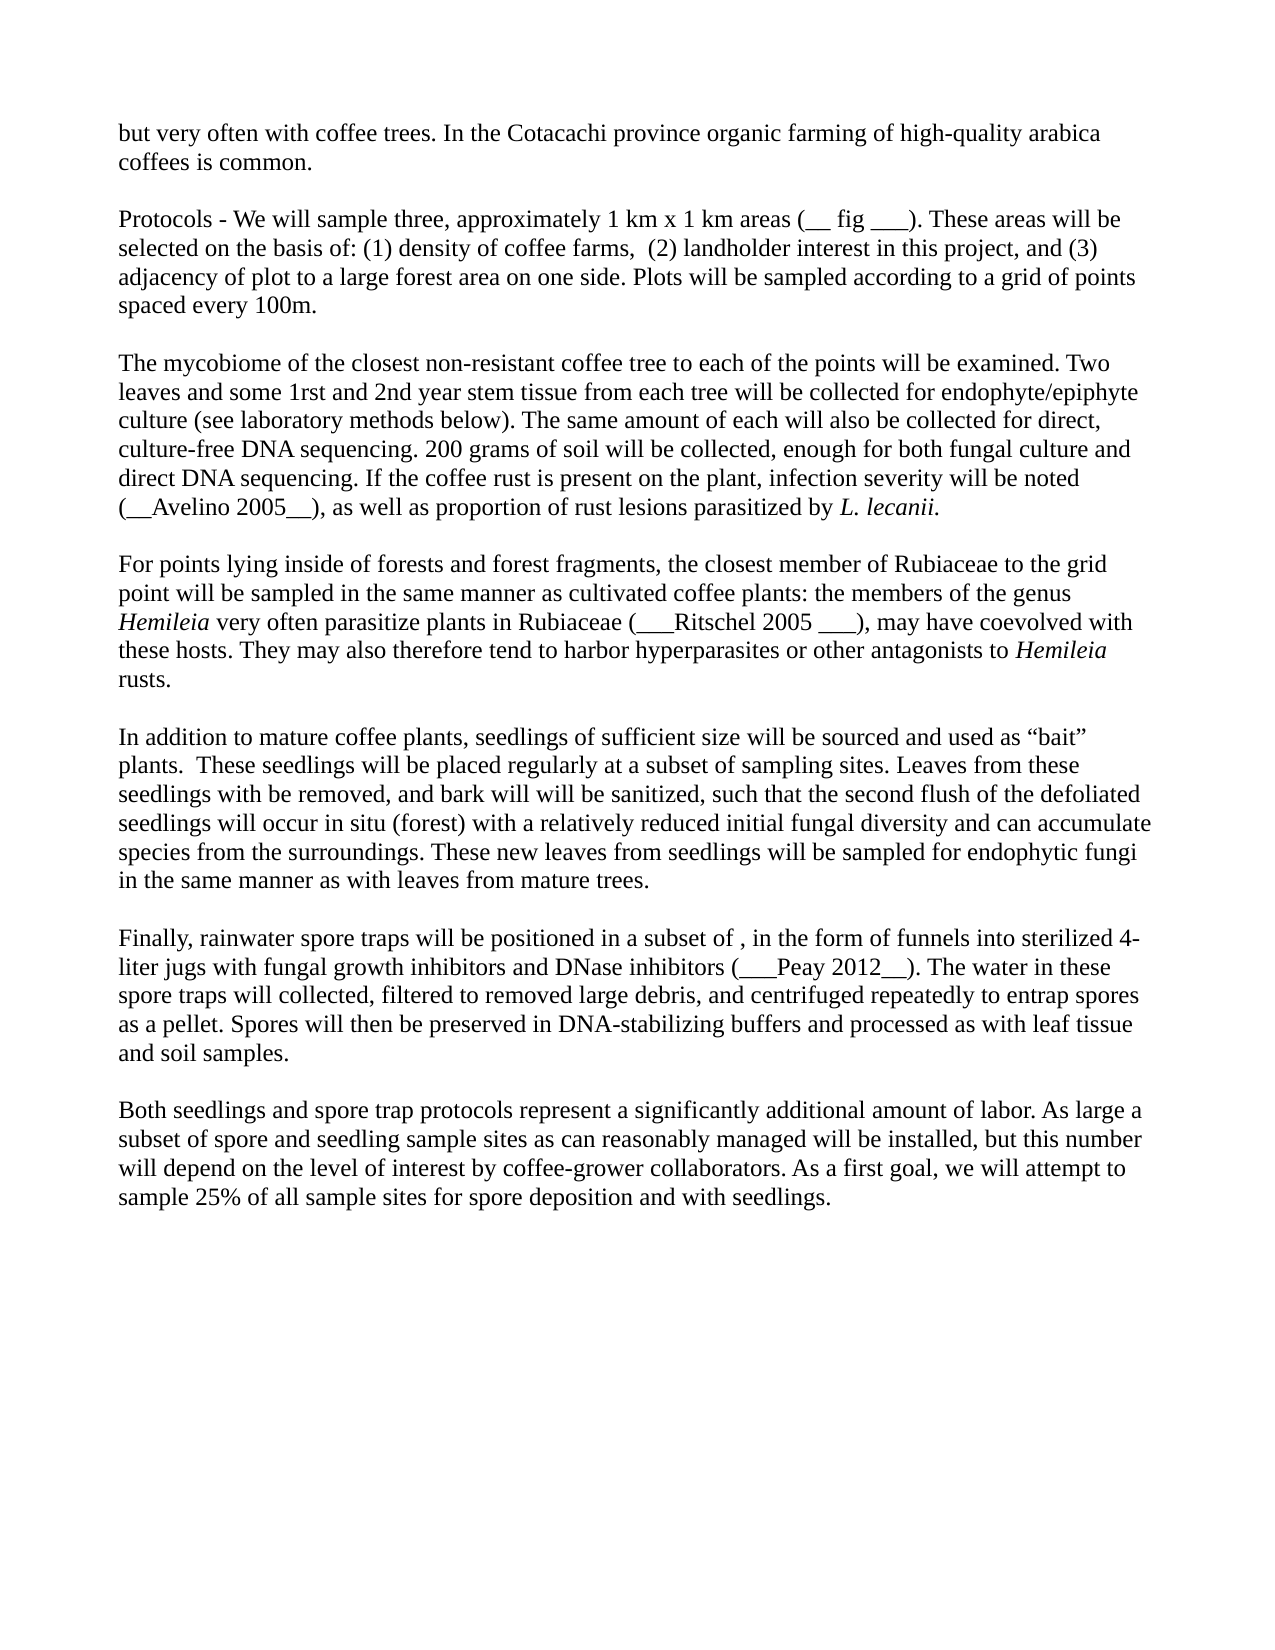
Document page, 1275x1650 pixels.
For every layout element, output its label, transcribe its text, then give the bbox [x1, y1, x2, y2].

text The mycobiome of the closest non-resistant coffee tree to each of the points will be examined. Two leaves and some 1rst and 2nd year stem tissue from each tree will be collected for endophyte/epiphyte culture (see laboratory methods below). The same amount of each will also be collected for direct, culture-free DNA sequencing. 200 grams of soil will be collected, enough for both fungal culture and direct DNA sequencing. If the coffee rust is present on the plant, infection severity will be noted (__Avelino 2005__), as well as proportion of rust lesions parasitized by L. lecanii. [118, 348, 1157, 521]
text Finally, rainwater spore traps will be positioned in a subset of , in the form of funnels into sterilized 4-liter jugs with fungal growth inhibitors and DNase inhibitors (___Peay 2012__). The water in these spore traps will collected, filtered to removed large debris, and centrifuged repeatedly to entrap spores as a pellet. Spores will then be preserved in DNA-stabilizing buffers and processed as with leaf tissue and soil samples. [118, 923, 1157, 1067]
text In addition to mature coffee plants, seedlings of sufficient size will be sourced and used as “bait” plants. These seedlings will be placed regularly at a subset of sampling sites. Leaves from these seedlings with be removed, and bark will will be sanitized, such that the second flush of the defoliated seedlings will occur in situ (forest) with a relatively reduced initial fungal diversity and can accumulate species from the surroundings. These new leaves from seedlings will be sampled for endophytic fungi in the same manner as with leaves from mature trees. [118, 722, 1157, 894]
text Protocols - We will sample three, approximately 1 km x 1 km areas (__ fig ___). These areas will be selected on the basis of: (1) density of coffee farms, (2) landholder interest in this project, and (3) adjacency of plot to a large forest area on one side. Plots will be sampled according to a grid of points spaced every 100m. [118, 204, 1157, 319]
text Both seedlings and spore trap protocols represent a significantly additional amount of labor. As large a subset of spore and seedling sample sites as can reasonably managed will be installed, but this number will depend on the level of interest by coffee-grower collaborators. As a first goal, we will attempt to sample 25% of all sample sites for spore deposition and with seedlings. [118, 1096, 1157, 1211]
text For points lying inside of forests and forest fragments, the closest member of Rubiaceae to the grid point will be sampled in the same manner as cultivated coffee plants: the members of the genus Hemileia very often parasitize plants in Rubiaceae (___Ritschel 2005 ___), may have coevolved with these hosts. They may also therefore tend to harbor hyperparasites or other antagonists to Hemileia rusts. [118, 549, 1157, 693]
text but very often with coffee trees. In the Cotacachi province organic farming of high-quality arabica coffees is common. [118, 118, 1157, 176]
